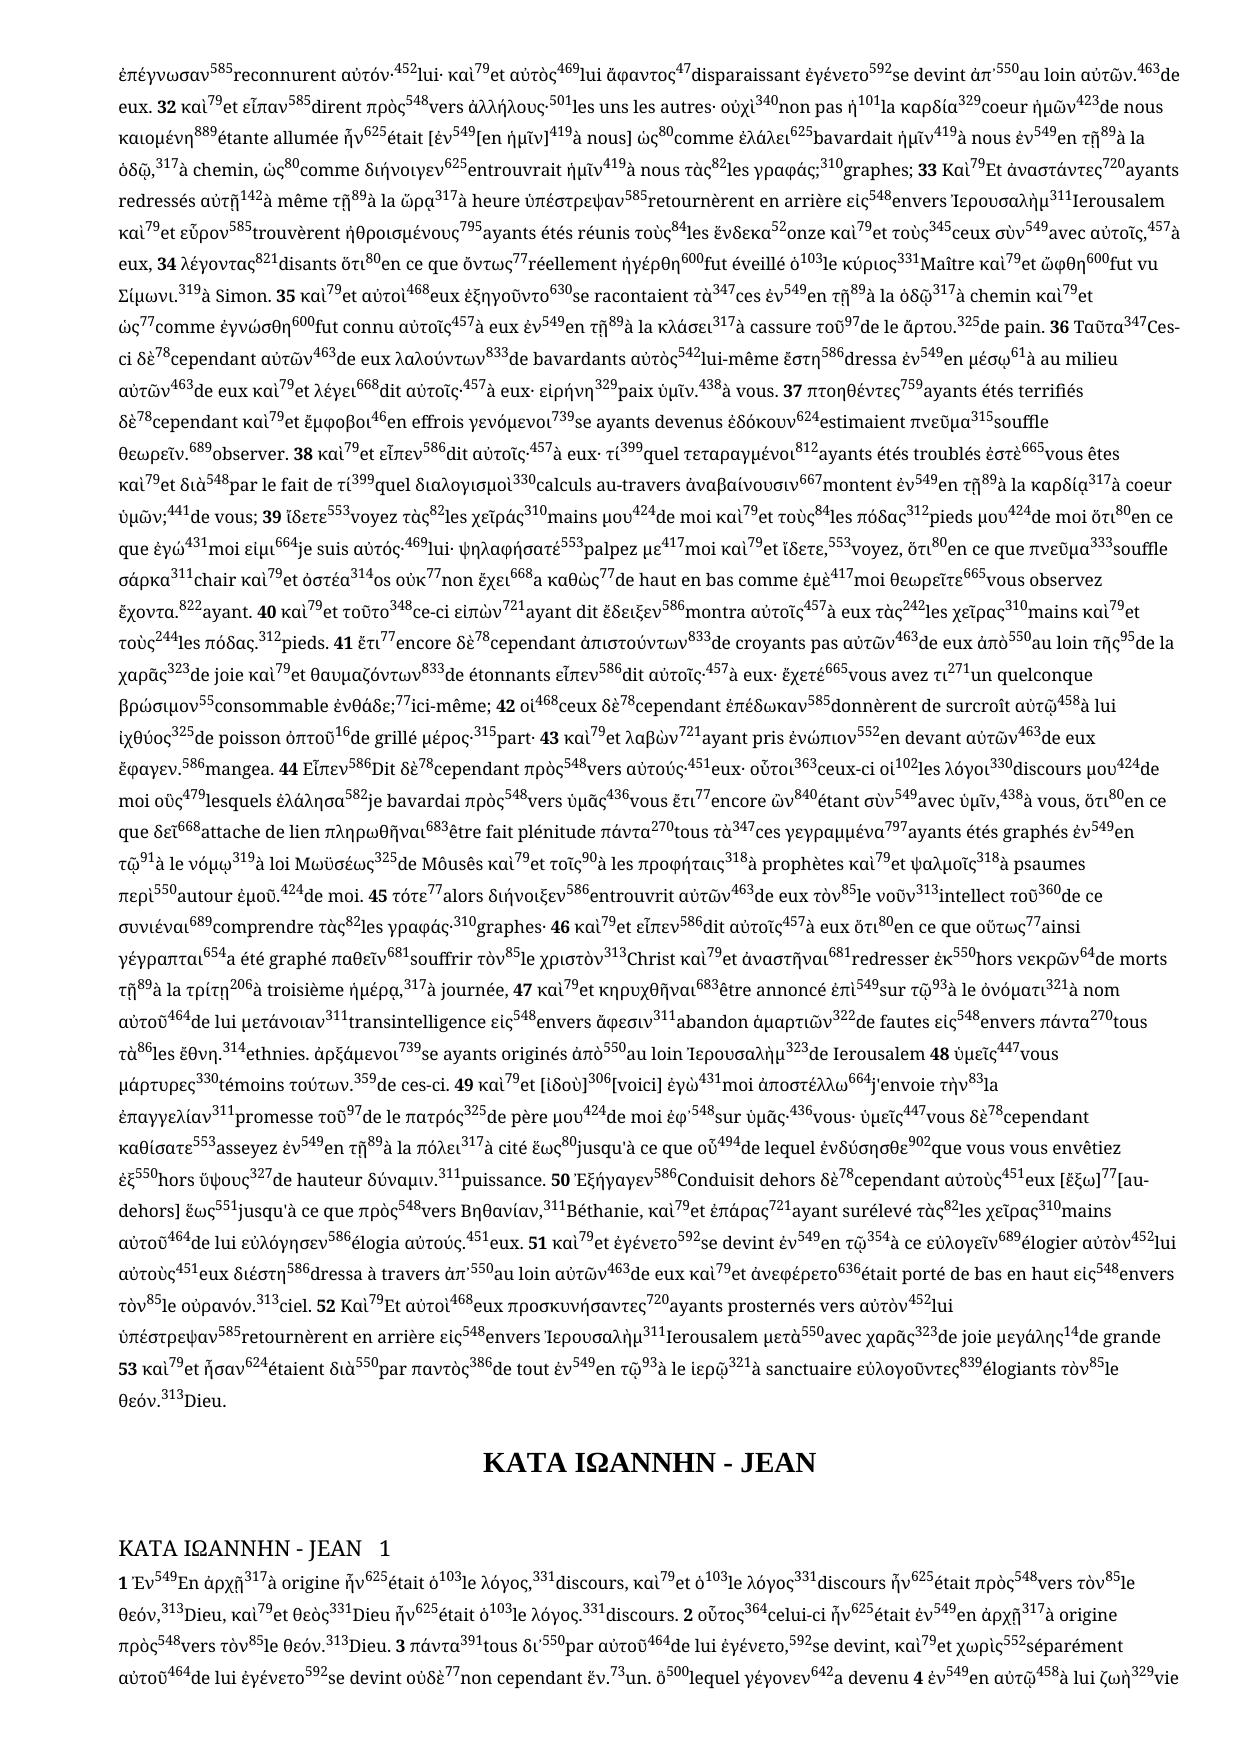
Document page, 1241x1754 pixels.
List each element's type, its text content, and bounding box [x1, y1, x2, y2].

text 1 Τῇ89à La δὲ78cependant μιᾷ57à une τῶν98de les σαββάτων326de sabbats ὄρθρου325de aube βαθέως16de profond ἐπὶ548sur τὸ87le μνῆμα315monument ἦλθον585vinrent φέρουσαι837portantes ἃ481lesquels ἡτοίμασαν585préparèrent ἀρώματα.314aromates. 2 εὗρον585trouvèrent δὲ78cependant τὸν85le λίθον313pierre ἀποκεκυλισμένον796ayant été roulé au loin ἀπὸ550au loin τοῦ99de le μνημείου,327de mémorial, 3 εἰσελθοῦσαι718ayantes venues à l'intérieur δὲ78cependant οὐχ77non εὗρον585trouvèrent τὸ87le σῶμα315corps τοῦ97de le κυρίου325de Maître Ἰησοῦ.325de Iésous. 4 καὶ79et ἐγένετο592se devint ἐν549en τῷ354à ce ἀπορεῖσθαι690se embarrasser αὐτὰς449elles περὶ550autour τούτου360de ce-ci καὶ79et ἰδοὺ306voici ἄνδρες330hommes δύο196deux ἐπέστησαν585présentèrent αὐταῖς455à elles ἐν549en ἐσθῆτι317à habillement ἀστραπτούσῃ.826à éclairante. 5 ἐμφόβων39de en effrois δὲ78cependant γενομένων731de se ayantes devenues αὐτῶν461de elles καὶ79et κλινουσῶν831de clinantes τὰ246les πρόσωπα314faces εἰς548envers τὴν83la γῆν311terre εἶπαν585dirent πρὸς548vers αὐτάς·449elles· τί399quel ζητεῖτε665vous cherchez τὸν346celui ζῶντα822vivant μετὰ550avec τῶν96de les νεκρῶν;64de morts; 6 οὐκ77non ἔστιν668est ὧδε,77ici, ἀλλ᾽79mais ἠγέρθη.600fut éveillé. μνήσθητε562soyez faits mémoire ὡς77comme ἐλάλησεν586bavarda ὑμῖν438à vous ἔτι77encore ὢν840étant ἐν549en τῇ89à la Γαλιλαίᾳ317à Galilée 7 λέγων840disant τὸν85le υἱὸν313fils τοῦ97de le ἀνθρώπου325de être humain ὅτι80en ce que δεῖ668attache de lien παραδοθῆναι683être transmis εἰς548envers χεῖρας310mains ἀνθρώπων324de êtres humains ἁμαρτωλῶν15de fauteurs καὶ79et σταυρωθῆναι683être crucifié καὶ79et τῇ89à la τρίτῃ206à troisième ἡμέρᾳ317à journée ἀναστῆναι.681redresser. 8 καὶ79et ἐμνήσθησαν599furent fait mémoire τῶν98de les ῥημάτων326de oraux αὐτοῦ.464de lui. 9 Καὶ79Et ὑποστρέψασαι718ayantes retournées en arrière ἀπὸ550au loin τοῦ99de le μνημείου327de mémorial ἀπήγγειλαν585rapportèrent annonce ταῦτα347ces-ci πάντα270tous τοῖς90à les ἕνδεκα58à onze καὶ79et πᾶσιν274à tous τοῖς90à les λοιποῖς.377à restants. 10 ἦσαν624étaient δὲ78cependant ἡ101la Μαγδαληνὴ329Magdalene Μαρία329Maria καὶ79et Ἰωάννα329Ioanna καὶ79et Μαρία329Maria ἡ362celle Ἰακώβου325de Iakobos καὶ79et αἱ100les λοιπαὶ387restantes σὺν549avec αὐταῖς.455à elles. ἔλεγον624disaient πρὸς548vers τοὺς84les ἀποστόλους312envoyés ταῦτα,347ces-ci, 11 καὶ79et ἐφάνησαν599furent apparu en lumière ἐνώπιον552en devant αὐτῶν463de eux ὡσεὶ80comme si λῆρος331radotage τὰ104les ῥήματα332oraux ταῦτα,157ces-ci, καὶ79et ἠπίστουν624croyaient pas αὐταῖς.455à elles. 12 Ὁ103Le δὲ78cependant Πέτρος331Pierre ἀναστὰς721ayant redressé ἔδραμεν586courut ἐπὶ548sur τὸ87le μνημεῖον315mémorial καὶ79et παρακύψας721ayant penché à côté βλέπει668regarde τὰ86les ὀθόνια314étoffes de lins μόνα,116seuls, καὶ79et ἀπῆλθεν586éloigna πρὸς548vers ἑαυτὸν528lui-même θαυμάζων840étonnant τὸ348ce γεγονός.772ayant devenu. 13 Καὶ79Et ἰδοὺ306voici δύο70deux ἐξ550hors αὐτῶν463de eux ἐν549en αὐτῇ142à même τῇ89à la ἡμέρᾳ317à journée ἦσαν624étaient πορευόμενοι866se allants εἰς548envers κώμην311village ἀπέχουσαν820tenante au loin σταδίους312stades ἑξήκοντα178soixante ἀπὸ550au loin Ἰερουσαλήμ,323de Ierousalem, ᾗ484à laquelle ὄνομα333nom Ἐμμαοῦς,329Emmaous, 14 καὶ79et αὐτοὶ468eux ὡμίλουν624conversaient πρὸς548vers ἀλλήλους501les uns les autres περὶ550autour πάντων282de tous τῶν359de ces συμβεβηκότων779de ayants arrivés avec τούτων.359de ces-ci. 15 καὶ79et ἐγένετο592se devint ἐν549en τῷ354à ce ὁμιλεῖν689converser αὐτοὺς451eux καὶ79et συζητεῖν689chercher ensemble καὶ79et αὐτὸς542lui-même Ἰησοῦς331Iésous ἐγγίσας721ayant approché συνεπορεύετο631se allait avec αὐτοῖς,457à eux, 16 οἱ102les δὲ78cependant ὀφθαλμοὶ330yeux αὐτῶν463de eux ἐκρατοῦντο635étaient saisi avec force τοῦ360de ce μὴ77ne pas ἐπιγνῶναι681reconnaître αὐτόν.452lui. 17 εἶπεν586dit δὲ78cependant πρὸς548vers αὐτούς·451eux· τίνες409quels οἱ102les λόγοι330discours οὗτοι155ceux-ci οὓς479lesquels ἀντιβάλλετε665vous jetez en échange πρὸς548vers ἀλλήλους501les uns les autres περιπατοῦντες;839piétinants autour; καὶ79et ἐστάθησαν599furent dressé σκυθρωποί.70airs maussades. 18 ἀποκριθεὶς760ayant été répondu δὲ78cependant εἷς71un ὀνόματι321à nom Κλεοπᾶς331Kléopas εἶπεν586dit πρὸς548vers αὐτόν·452lui· σὺ448toi μόνος132seul παροικεῖς666tu habites maison à côté Ἰερουσαλὴμ311Ierousalem καὶ79et οὐκ77non ἔγνως584tu connus τὰ347ces γενόμενα727se ayants devenus ἐν549en αὐτῇ456à elle ἐν549en ταῖς88à les ἡμέραις316à journées ταύταις;141à celles-ci; 19 καὶ79et εἶπεν586dit αὐτοῖς·457à eux· ποῖα;398quels; οἱ468ceux δὲ78cependant εἶπαν585dirent αὐτῷ·458à lui· τὰ347ces περὶ550autour Ἰησοῦ325de Iésous τοῦ97de le Ναζαρηνοῦ,16de Nazarénien, ὃς498lequel ἐγένετο592se devint ἀνὴρ331homme προφήτης331prophète δυνατὸς22puissant ἐν549en ἔργῳ321à travail καὶ79et λόγῳ319à discours ἐναντίον552en-présence τοῦ97de le θεοῦ325de Dieu καὶ79et παντὸς281de tout τοῦ97de le λαοῦ,325de peuple, 20 ὅπως77de telle manière que τε79en outre παρέδωκαν585transmirent αὐτὸν452lui οἱ102les ἀρχιερεῖς330chefs sacrificateurs καὶ79et οἱ102les ἄρχοντες330chefs ἡμῶν423de nous εἰς548envers κρίμα315objet de jugement θανάτου325de trépas καὶ79et ἐσταύρωσαν585crucifièrent αὐτόν.452lui. 21 ἡμεῖς430nous δὲ78cependant ἠλπίζομεν620nous espérions ὅτι80en ce que αὐτός469lui ἐστιν668est ὁ364celui μέλλων840imminant λυτροῦσθαι690se rançonner τὸν85le Ἰσραήλ·313Israël· ἀλλά79mais γε340du moins καὶ77aussi σὺν549avec πᾶσιν276à tous τούτοις353à ces-ci τρίτην201troisième ταύτην136celle-ci ἡμέραν311journée ἄγει668conduit ἀφ᾽550au loin οὗ492de lequel ταῦτα365ces-ci ἐγένετο.592se devint. 22 ἀλλὰ79mais καὶ77aussi γυναῖκές328femmes τινες284des quelconques ἐξ550hors ἡμῶν423de nous ἐξέστησαν585extasièrent ἡμᾶς,416nous, γενόμεναι737se ayantes devenues ὀρθριναὶ68matinales ἐπὶ548sur τὸ87le μνημεῖον,315mémorial, 23 καὶ79et μὴ77ne pas εὑροῦσαι718ayantes trouvées τὸ87le σῶμα315corps αὐτοῦ464de lui ἦλθον585vinrent λέγουσαι837disantes καὶ77aussi ὀπτασίαν311apparition ἀγγέλων324de anges ἑωρακέναι,686avoir vu, οἳ497lesquels λέγουσιν667disent αὐτὸν452lui ζῆν.689vivre. 24 καὶ79et ἀπῆλθόν585éloignèrent τινες389des quelconques τῶν357de ceux σὺν549avec ἡμῖν419à nous ἐπὶ548sur τὸ87le μνημεῖον315mémorial καὶ79et εὗρον585trouvèrent οὕτως77ainsi καθὼς77de haut en bas comme καὶ77aussi αἱ100les γυναῖκες328femmes εἶπον,585dirent, αὐτὸν452lui δὲ78cependant οὐκ77non εἶδον.585virent. 25 Καὶ79Et αὐτὸς469lui εἶπεν586dit πρὸς548vers αὐτούς·451eux· ὦ340O ἀνόητοι75inintelligents καὶ79et βραδεῖς75lents τῇ89à la καρδίᾳ317à coeur τοῦ360de ce πιστεύειν689croire ἐπὶ549sur πᾶσιν379à tous οἷς487à lesquels ἐλάλησαν585bavardèrent οἱ102les προφῆται·330prophètes· 26 οὐχὶ340non pas ταῦτα347ces-ci ἔδει625attachait de lien παθεῖν681souffrir τὸν85le χριστὸν313Christ καὶ79et εἰσελθεῖν681venir à l'intérieur εἰς548envers τὴν83la δόξαν311gloire αὐτοῦ;464de lui; 27 καὶ79et ἀρξάμενος740se ayant originé ἀπὸ550au loin Μωϋσέως325de Môusês καὶ79et ἀπὸ550au loin πάντων280de tous τῶν96de les προφητῶν324de prophètes διερμήνευσεν586interpréta en détail αὐτοῖς457à eux ἐν549en πάσαις272à toutes ταῖς88à les γραφαῖς316à graphes τὰ347ces περὶ550autour ἑαυτοῦ.537de lui-même. 28 Καὶ79Et ἤγγισαν585approchèrent εἰς548envers τὴν83la κώμην311village οὗ77où ἐπορεύοντο,630se allaient, καὶ79et αὐτὸς469lui προσεποιήσατο592se fit auprès πορρώτερον77plus loin devant πορεύεσθαι.690se aller. 29 καὶ79et παρεβιάσαντο591se furent violent auprès αὐτὸν452lui λέγοντες·839disants· μεῖνον554reste μεθ᾽550avec ἡμῶν,423de nous, ὅτι80en ce que πρὸς548vers ἑσπέραν311soirée ἐστὶν668est καὶ79et κέκλικεν642a cliné ἤδη77déjà ἡ101la ἡμέρα.329journée. καὶ79et εἰσῆλθεν586vint à l'intérieur τοῦ360de ce μεῖναι681rester σὺν549avec αὐτοῖς.457à eux. 30 καὶ79et ἐγένετο592se devint ἐν549en τῷ354à ce κατακλιθῆναι683être cliné de haut en bas αὐτὸν452lui μετ᾽550avec αὐτῶν463de eux λαβὼν721ayant pris τὸν85le ἄρτον313pain εὐλόγησεν586élogia καὶ79et κλάσας721ayant cassé ἐπεδίδου625donnait de surcroît αὐτοῖς,457à eux, 31 αὐτῶν463de eux δὲ78cependant διηνοίχθησαν599furent entrouvert οἱ102les ὀφθαλμοὶ330yeux καὶ79et ἐπέγνωσαν585reconnurent αὐτόν·452lui· καὶ79et αὐτὸς469lui ἄφαντος47disparaissant ἐγένετο592se devint ἀπ᾽550au loin αὐτῶν.463de eux. 32 καὶ79et εἶπαν585dirent πρὸς548vers ἀλλήλους·501les uns les autres· οὐχὶ340non pas ἡ101la καρδία329coeur ἡμῶν423de nous καιομένη889étante allumée ἦν625était [ἐν549[en ἡμῖν]419à nous] ὡς80comme ἐλάλει625bavardait ἡμῖν419à nous ἐν549en τῇ89à la ὁδῷ,317à chemin, ὡς80comme διήνοιγεν625entrouvrait ἡμῖν419à nous τὰς82les γραφάς;310graphes; 33 Καὶ79Et ἀναστάντες720ayants redressés αὐτῇ142à même τῇ89à la ὥρᾳ317à heure ὑπέστρεψαν585retournèrent en arrière εἰς548envers Ἰερουσαλὴμ311Ierousalem καὶ79et εὗρον585trouvèrent ἠθροισμένους795ayants étés réunis τοὺς84les ἕνδεκα52onze καὶ79et τοὺς345ceux σὺν549avec αὐτοῖς,457à eux, 34 λέγοντας821disants ὅτι80en ce que ὄντως77réellement ἠγέρθη600fut éveillé ὁ103le κύριος331Maître καὶ79et ὤφθη600fut vu Σίμωνι.319à Simon. 35 καὶ79et αὐτοὶ468eux ἐξηγοῦντο630se racontaient τὰ347ces ἐν549en τῇ89à la ὁδῷ317à chemin καὶ79et ὡς77comme ἐγνώσθη600fut connu αὐτοῖς457à eux ἐν549en τῇ89à la κλάσει317à cassure τοῦ97de le ἄρτου.325de pain. 36 Ταῦτα347Ces-ci δὲ78cependant αὐτῶν463de eux λαλούντων833de bavardants αὐτὸς542lui-même ἔστη586dressa ἐν549en μέσῳ61à au milieu αὐτῶν463de eux καὶ79et λέγει668dit αὐτοῖς·457à eux· εἰρήνη329paix ὑμῖν.438à vous. 37 πτοηθέντες759ayants étés terrifiés δὲ78cependant καὶ79et ἔμφοβοι46en effrois γενόμενοι739se ayants devenus ἐδόκουν624estimaient πνεῦμα315souffle θεωρεῖν.689observer. 38 καὶ79et εἶπεν586dit αὐτοῖς·457à eux· τί399quel τεταραγμένοι812ayants étés troublés ἐστὲ665vous êtes καὶ79et διὰ548par le fait de τί399quel διαλογισμοὶ330calculs au-travers ἀναβαίνουσιν667montent ἐν549en τῇ89à la καρδίᾳ317à coeur ὑμῶν;441de vous; 39 ἴδετε553voyez τὰς82les χεῖράς310mains μου424de moi καὶ79et τοὺς84les πόδας312pieds μου424de moi ὅτι80en ce que ἐγώ431moi εἰμι664je suis αὐτός·469lui· ψηλαφήσατέ553palpez με417moi καὶ79et ἴδετε,553voyez, ὅτι80en ce que πνεῦμα333souffle σάρκα311chair καὶ79et ὀστέα314os οὐκ77non ἔχει668a καθὼς77de haut en bas comme ἐμὲ417moi θεωρεῖτε665vous observez ἔχοντα.822ayant. 40 καὶ79et τοῦτο348ce-ci εἰπὼν721ayant dit ἔδειξεν586montra αὐτοῖς457à eux τὰς242les χεῖρας310mains καὶ79et τοὺς244les πόδας.312pieds. 41 ἔτι77encore δὲ78cependant ἀπιστούντων833de croyants pas αὐτῶν463de eux ἀπὸ550au loin τῆς95de la χαρᾶς323de joie καὶ79et θαυμαζόντων833de étonnants εἶπεν586dit αὐτοῖς·457à eux· ἔχετέ665vous avez τι271un quelconque βρώσιμον55consommable ἐνθάδε;77ici-même; 42 οἱ468ceux δὲ78cependant ἐπέδωκαν585donnèrent de surcroît αὐτῷ458à lui ἰχθύος325de poisson ὀπτοῦ16de grillé μέρος·315part· 43 καὶ79et λαβὼν721ayant pris ἐνώπιον552en devant αὐτῶν463de eux ἔφαγεν.586mangea. 44 Εἶπεν586Dit δὲ78cependant πρὸς548vers αὐτούς·451eux· οὗτοι363ceux-ci οἱ102les λόγοι330discours μου424de moi οὓς479lesquels ἐλάλησα582je bavardai πρὸς548vers ὑμᾶς436vous ἔτι77encore ὢν840étant σὺν549avec ὑμῖν,438à vous, ὅτι80en ce que δεῖ668attache de lien πληρωθῆναι683être fait plénitude πάντα270tous τὰ347ces γεγραμμένα797ayants étés graphés ἐν549en τῷ91à le νόμῳ319à loi Μωϋσέως325de Môusês καὶ79et τοῖς90à les προφήταις318à prophètes καὶ79et ψαλμοῖς318à psaumes περὶ550autour ἐμοῦ.424de moi. 45 τότε77alors διήνοιξεν586entrouvrit αὐτῶν463de eux τὸν85le νοῦν313intellect τοῦ360de ce συνιέναι689comprendre τὰς82les γραφάς·310graphes· 46 καὶ79et εἶπεν586dit αὐτοῖς457à eux ὅτι80en ce que οὕτως77ainsi γέγραπται654a été graphé παθεῖν681souffrir τὸν85le χριστὸν313Christ καὶ79et ἀναστῆναι681redresser ἐκ550hors νεκρῶν64de morts τῇ89à la τρίτῃ206à troisième ἡμέρᾳ,317à journée, 47 καὶ79et κηρυχθῆναι683être annoncé ἐπὶ549sur τῷ93à le ὀνόματι321à nom αὐτοῦ464de lui μετάνοιαν311transintelligence εἰς548envers ἄφεσιν311abandon ἁμαρτιῶν322de fautes εἰς548envers πάντα270tous τὰ86les ἔθνη.314ethnies. ἀρξάμενοι739se ayants originés ἀπὸ550au loin Ἰερουσαλὴμ323de Ierousalem 48 ὑμεῖς447vous μάρτυρες330témoins τούτων.359de ces-ci. 49 καὶ79et [ἰδοὺ]306[voici] ἐγὼ431moi ἀποστέλλω664j'envoie τὴν83la ἐπαγγελίαν311promesse τοῦ97de le πατρός325de père μου424de moi ἐφ᾽548sur ὑμᾶς·436vous· ὑμεῖς447vous δὲ78cependant καθίσατε553asseyez ἐν549en τῇ89à la πόλει317à cité ἕως80jusqu'à ce que οὗ494de lequel ἐνδύσησθε902que vous vous envêtiez ἐξ550hors ὕψους327de hauteur δύναμιν.311puissance. 50 Ἐξήγαγεν586Conduisit dehors δὲ78cependant αὐτοὺς451eux [ἔξω]77[au-dehors] ἕως551jusqu'à ce que πρὸς548vers Βηθανίαν,311Béthanie, καὶ79et ἐπάρας721ayant surélevé τὰς82les χεῖρας310mains αὐτοῦ464de lui εὐλόγησεν586élogia αὐτούς.451eux. 51 καὶ79et ἐγένετο592se devint ἐν549en τῷ354à ce εὐλογεῖν689élogier αὐτὸν452lui αὐτοὺς451eux διέστη586dressa à travers ἀπ᾽550au loin αὐτῶν463de eux καὶ79et ἀνεφέρετο636était porté de bas en haut εἰς548envers τὸν85le οὐρανόν.313ciel. 52 Καὶ79Et αὐτοὶ468eux προσκυνήσαντες720ayants prosternés vers αὐτὸν452lui ὑπέστρεψαν585retournèrent en arrière εἰς548envers Ἰερουσαλὴμ311Ierousalem μετὰ550avec χαρᾶς323de joie μεγάλης14de grande 53 καὶ79et ἦσαν624étaient διὰ550par παντὸς386de tout ἐν549en τῷ93à le ἱερῷ321à sanctuaire εὐλογοῦντες839élogiants τὸν85le θεόν.313Dieu. [118, 59, 1181, 1412]
text ΚΑΤΑ ΙΩΑΝΝΗΝ - JEAN 1 [118, 1533, 1181, 1563]
subtitle ΚΑΤΑ ΙΩΑΝΝΗΝ - JEAN [118, 1445, 1181, 1479]
